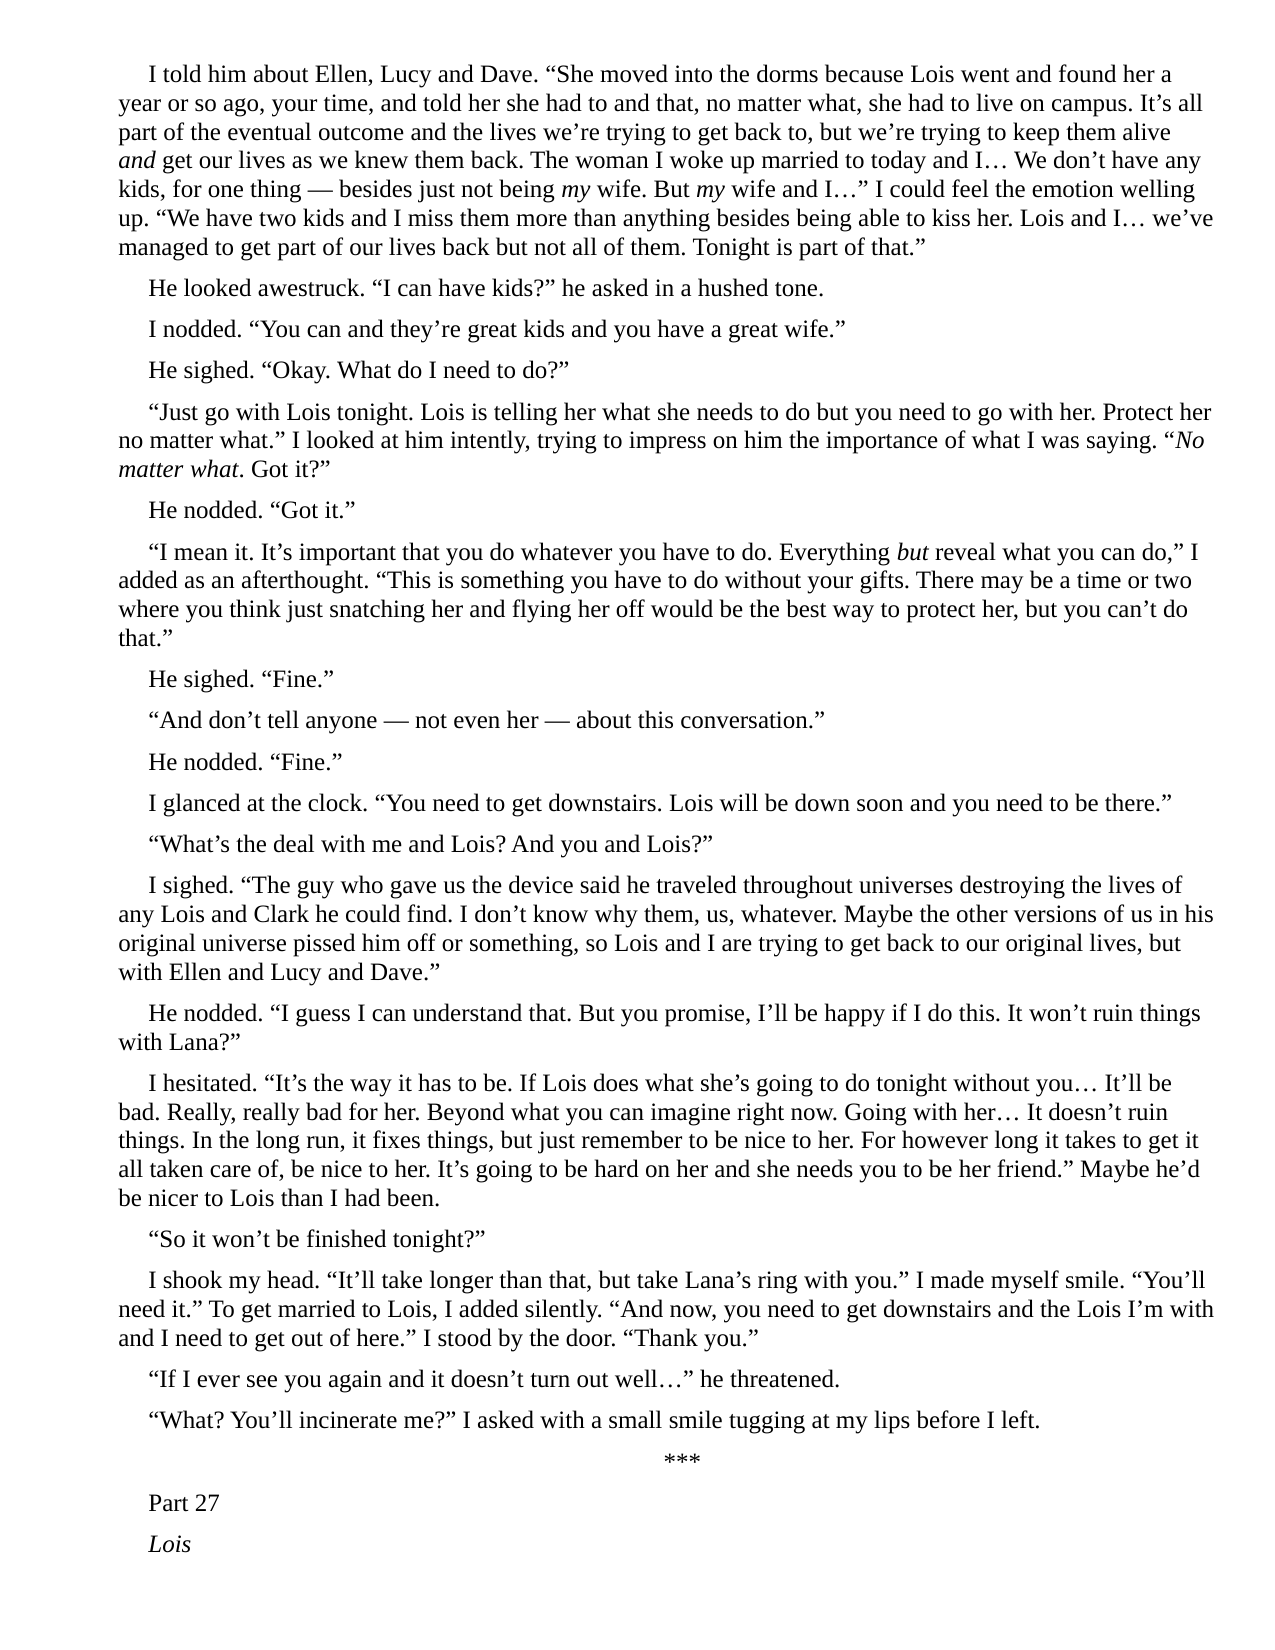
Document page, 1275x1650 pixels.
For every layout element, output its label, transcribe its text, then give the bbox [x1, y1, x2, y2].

text “Just go with Lois tonight. Lois is telling her what she needs to do but you need to go with her. Protect her no matter what.” I looked at him intently, trying to impress on him the importance of what I was saying. “No matter what. Got it?” [118, 397, 1216, 483]
text I shook my head. “It’ll take longer than that, but take Lana’s ring with you.” I made myself smile. “You’ll need it.” To get married to Lois, I added silently. “And now, you need to get downstairs and the Lois I’m with and I need to get out of here.” I stood by the door. “Thank you.” [118, 1265, 1216, 1352]
text He nodded. “I guess I can understand that. But you promise, I’ll be happy if I do this. It won’t ruin things with Lana?” [118, 998, 1216, 1055]
text “And don’t tell anyone — not even her — about this conversation.” [118, 705, 1216, 734]
text I glanced at the clock. “You need to get downstairs. Lois will be down soon and you need to be there.” [118, 788, 1216, 817]
text I sighed. “The guy who gave us the device said he traveled throughout universes destroying the lives of any Lois and Clark he could find. I don’t know why them, us, whatever. Maybe the other versions of us in his original universe pissed him off or something, so Lois and I are trying to get back to our original lives, but with Ellen and Lucy and Dave.” [118, 870, 1216, 985]
text “What? You’ll incinerate me?” I asked with a small smile tugging at my lips before I left. [118, 1405, 1216, 1434]
text “So it won’t be finished tonight?” [118, 1224, 1216, 1253]
text He looked awestruck. “I can have kids?” he asked in a hushed tone. [118, 273, 1216, 302]
text *** [118, 1447, 1216, 1475]
text “What’s the deal with me and Lois? And you and Lois?” [118, 829, 1216, 858]
text I nodded. “You can and they’re great kids and you have a great wife.” [118, 314, 1216, 343]
text Part 27 [118, 1488, 1216, 1517]
text He nodded. “Fine.” [118, 747, 1216, 775]
text He nodded. “Got it.” [118, 495, 1216, 524]
text I hesitated. “It’s the way it has to be. If Lois does what she’s going to do tonight without you… It’ll be bad. Really, really bad for her. Beyond what you can imagine right now. Going with her… It doesn’t ruin things. In the long run, it fixes things, but just remember to be nice to her. For however long it takes to get it all taken care of, be nice to her. It’s going to be hard on her and she needs you to be her friend.” Maybe he’d be nicer to Lois than I had been. [118, 1068, 1216, 1212]
text He sighed. “Okay. What do I need to do?” [118, 355, 1216, 384]
text I told him about Ellen, Lucy and Dave. “She moved into the dorms because Lois went and found her a year or so ago, your time, and told her she had to and that, no matter what, she had to live on campus. It’s all part of the eventual outcome and the lives we’re trying to get back to, but we’re trying to keep them alive and get our lives as we knew them back. The woman I woke up married to today and I… We don’t have any kids, for one thing — besides just not being my wife. But my wife and I…” I could feel the emotion welling up. “We have two kids and I miss them more than anything besides being able to kiss her. Lois and I… we’ve managed to get part of our lives back but not all of them. Tonight is part of that.” [118, 59, 1216, 260]
text “If I ever see you again and it doesn’t turn out well…” he threatened. [118, 1364, 1216, 1393]
text “I mean it. It’s important that you do whatever you have to do. Everything but reveal what you can do,” I added as an afterthought. “This is something you have to do without your gifts. There may be a time or two where you think just snatching her and flying her off would be the best way to protect her, but you can’t do that.” [118, 537, 1216, 652]
text He sighed. “Fine.” [118, 664, 1216, 693]
text Lois [118, 1529, 1216, 1558]
